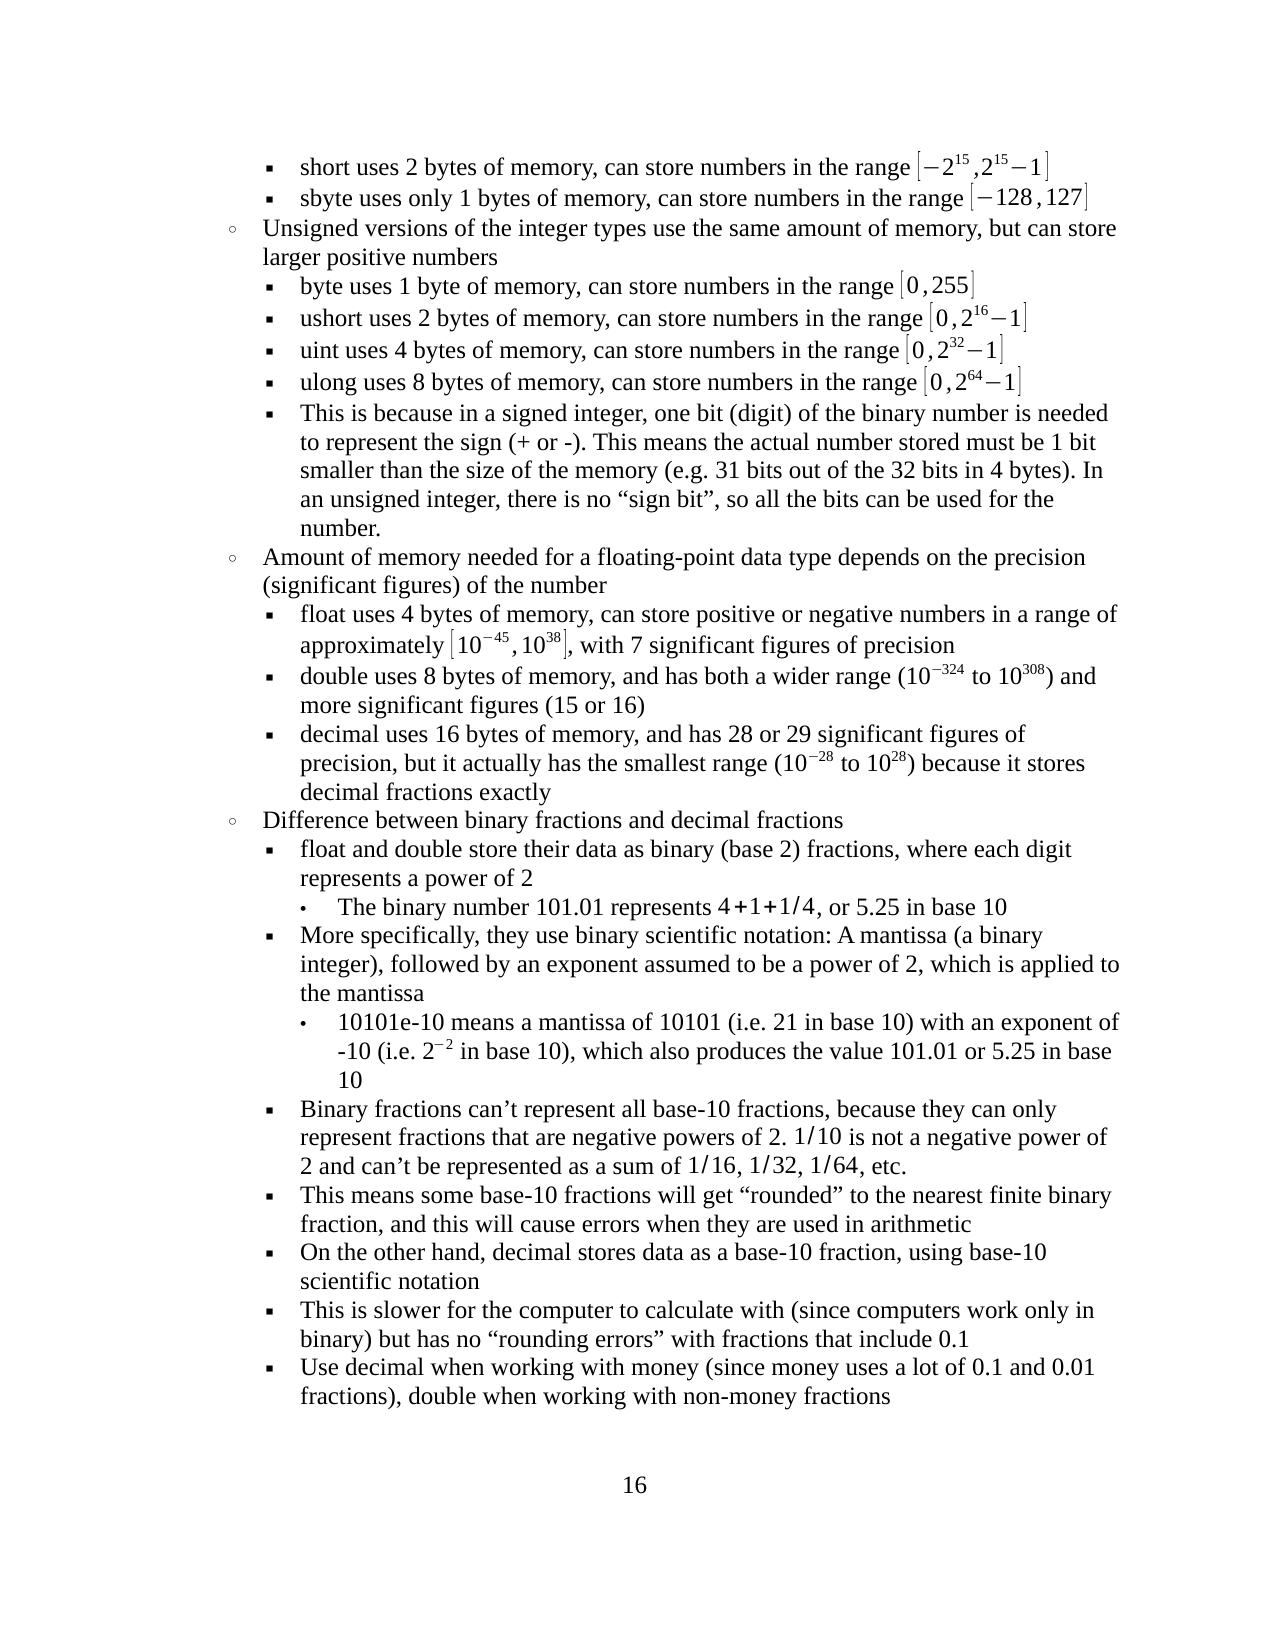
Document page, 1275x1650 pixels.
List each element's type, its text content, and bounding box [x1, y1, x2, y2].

list More specifically, they use binary scientific notation: A mantissa (a binary integer), followed by an exponent assumed to be a power of 2, which is applied to the mantissa [262, 921, 1125, 1007]
list short uses 2 bytes of memory, can store numbers in the range [262, 150, 1125, 182]
list ushort uses 2 bytes of memory, can store numbers in the range [262, 301, 1125, 333]
list byte uses 1 byte of memory, can store numbers in the range [262, 270, 1125, 301]
list double uses 8 bytes of memory, and has both a wider range ( to ) and more significant figures (15 or 16) [262, 661, 1125, 719]
list This means some base-10 fractions will get “rounded” to the nearest finite binary fraction, and this will cause errors when they are used in arithmetic [262, 1180, 1125, 1237]
list float uses 4 bytes of memory, can store positive or negative numbers in a range of approximately , with 7 significant figures of precision [262, 599, 1125, 661]
list Unsigned versions of the integer types use the same amount of memory, but can store larger positive numbers [225, 213, 1125, 270]
list The binary number 101.01 represents , or 5.25 in base 10 [300, 892, 1125, 921]
list Difference between binary fractions and decimal fractions [225, 806, 1125, 834]
list This is slower for the computer to calculate with (since computers work only in binary) but has no “rounding errors” with fractions that include 0.1 [262, 1295, 1125, 1352]
list Amount of memory needed for a floating-point data type depends on the precision (significant figures) of the number [225, 542, 1125, 599]
list Binary fractions can’t represent all base-10 fractions, because they can only represent fractions that are negative powers of 2. is not a negative power of 2 and can’t be represented as a sum of , , , etc. [262, 1094, 1125, 1180]
list float and double store their data as binary (base 2) fractions, where each digit represents a power of 2 [262, 834, 1125, 892]
list This is because in a signed integer, one bit (digit) of the binary number is needed to represent the sign (+ or -). This means the actual number stored must be 1 bit smaller than the size of the memory (e.g. 31 bits out of the 32 bits in 4 bytes). In an unsigned integer, there is no “sign bit”, so all the bits can be used for the number. [262, 398, 1125, 542]
list uint uses 4 bytes of memory, can store numbers in the range [262, 333, 1125, 366]
list On the other hand, decimal stores data as a base-10 fraction, using base-10 scientific notation [262, 1237, 1125, 1295]
list Use decimal when working with money (since money uses a lot of 0.1 and 0.01 fractions), double when working with non-money fractions [262, 1352, 1125, 1410]
list decimal uses 16 bytes of memory, and has 28 or 29 significant figures of precision, but it actually has the smallest range ( to ) because it stores decimal fractions exactly [262, 719, 1125, 806]
list 10101e-10 means a mantissa of 10101 (i.e. 21 in base 10) with an exponent of -10 (i.e. in base 10), which also produces the value 101.01 or 5.25 in base 10 [300, 1007, 1125, 1094]
list ulong uses 8 bytes of memory, can store numbers in the range [262, 366, 1125, 398]
list sbyte uses only 1 bytes of memory, can store numbers in the range [262, 182, 1125, 213]
